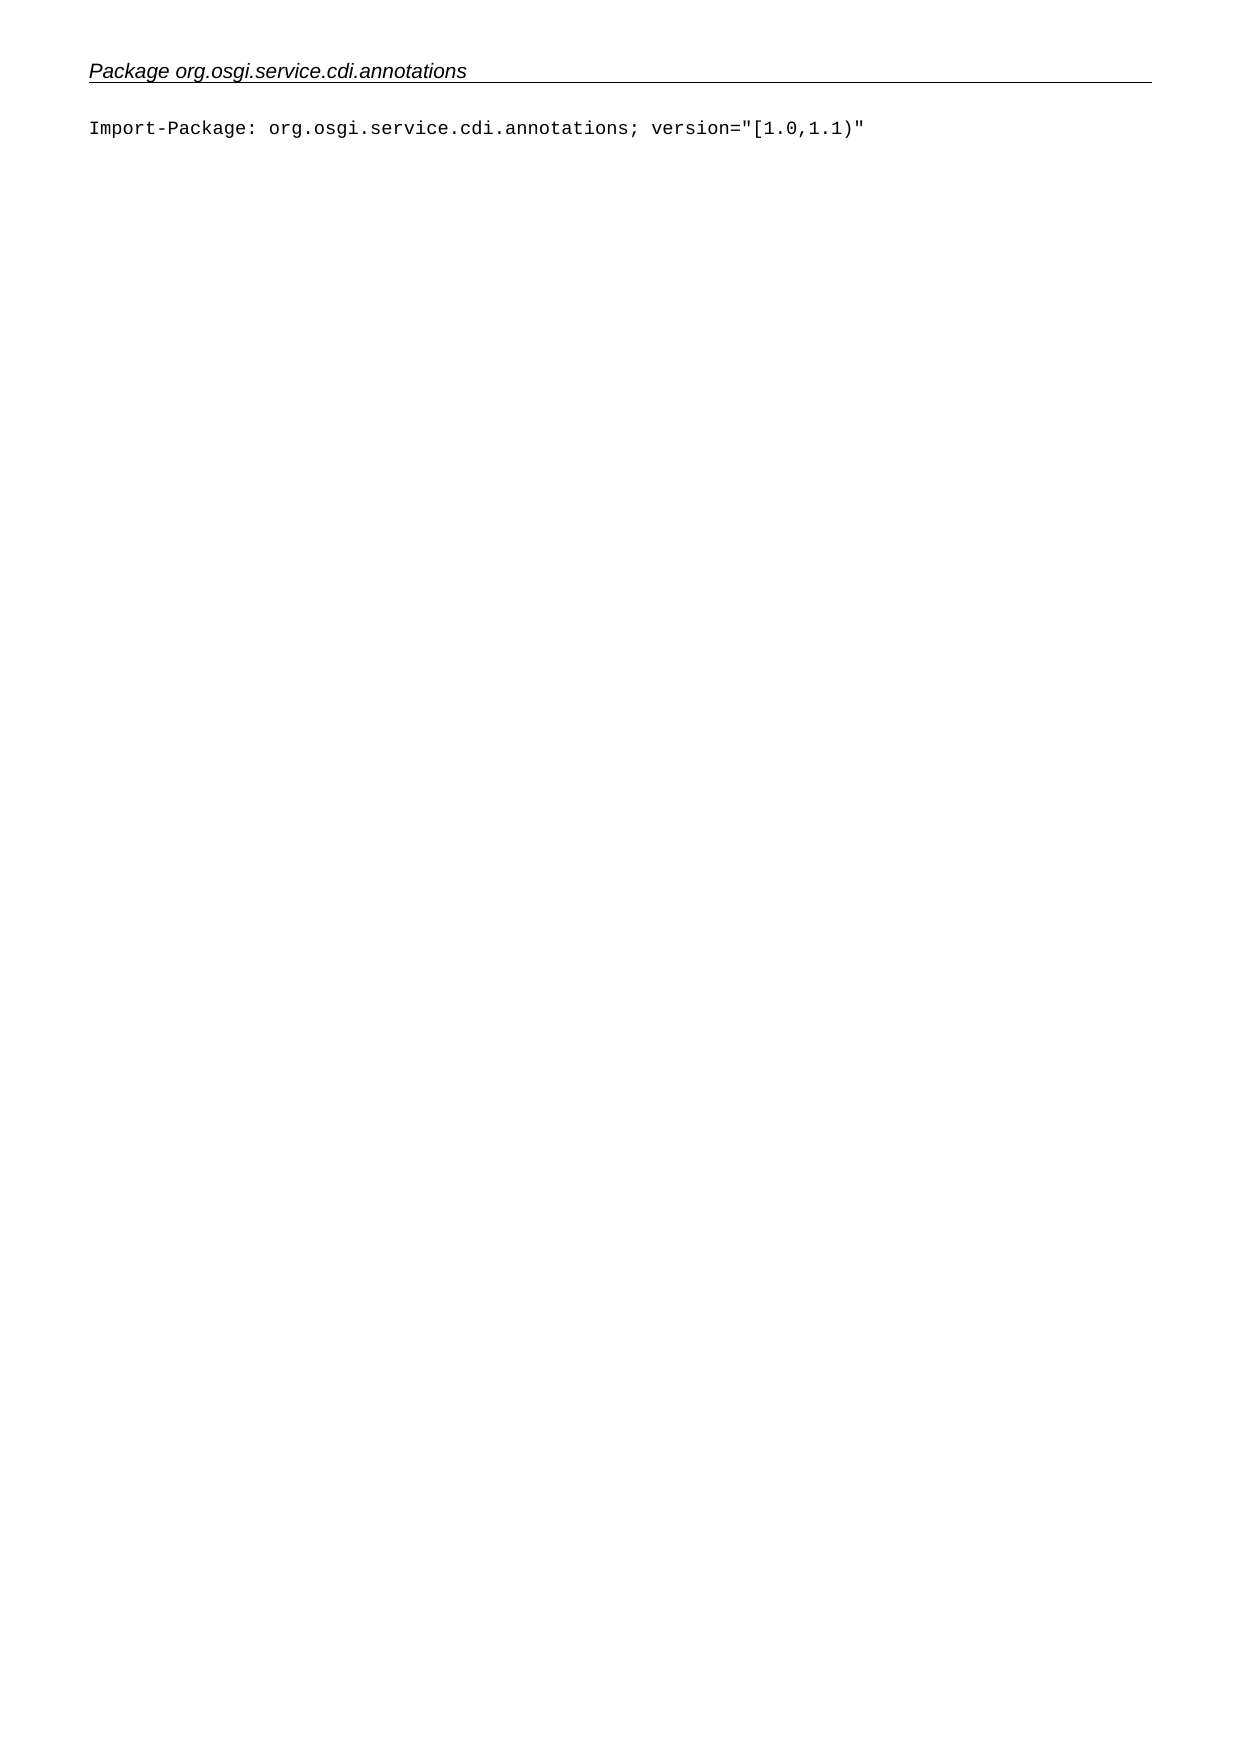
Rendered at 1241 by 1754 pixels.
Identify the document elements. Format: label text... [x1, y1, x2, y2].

text Import-Package: org.osgi.service.cdi.annotations; version="[1.0,1.1)" [88, 118, 1152, 140]
